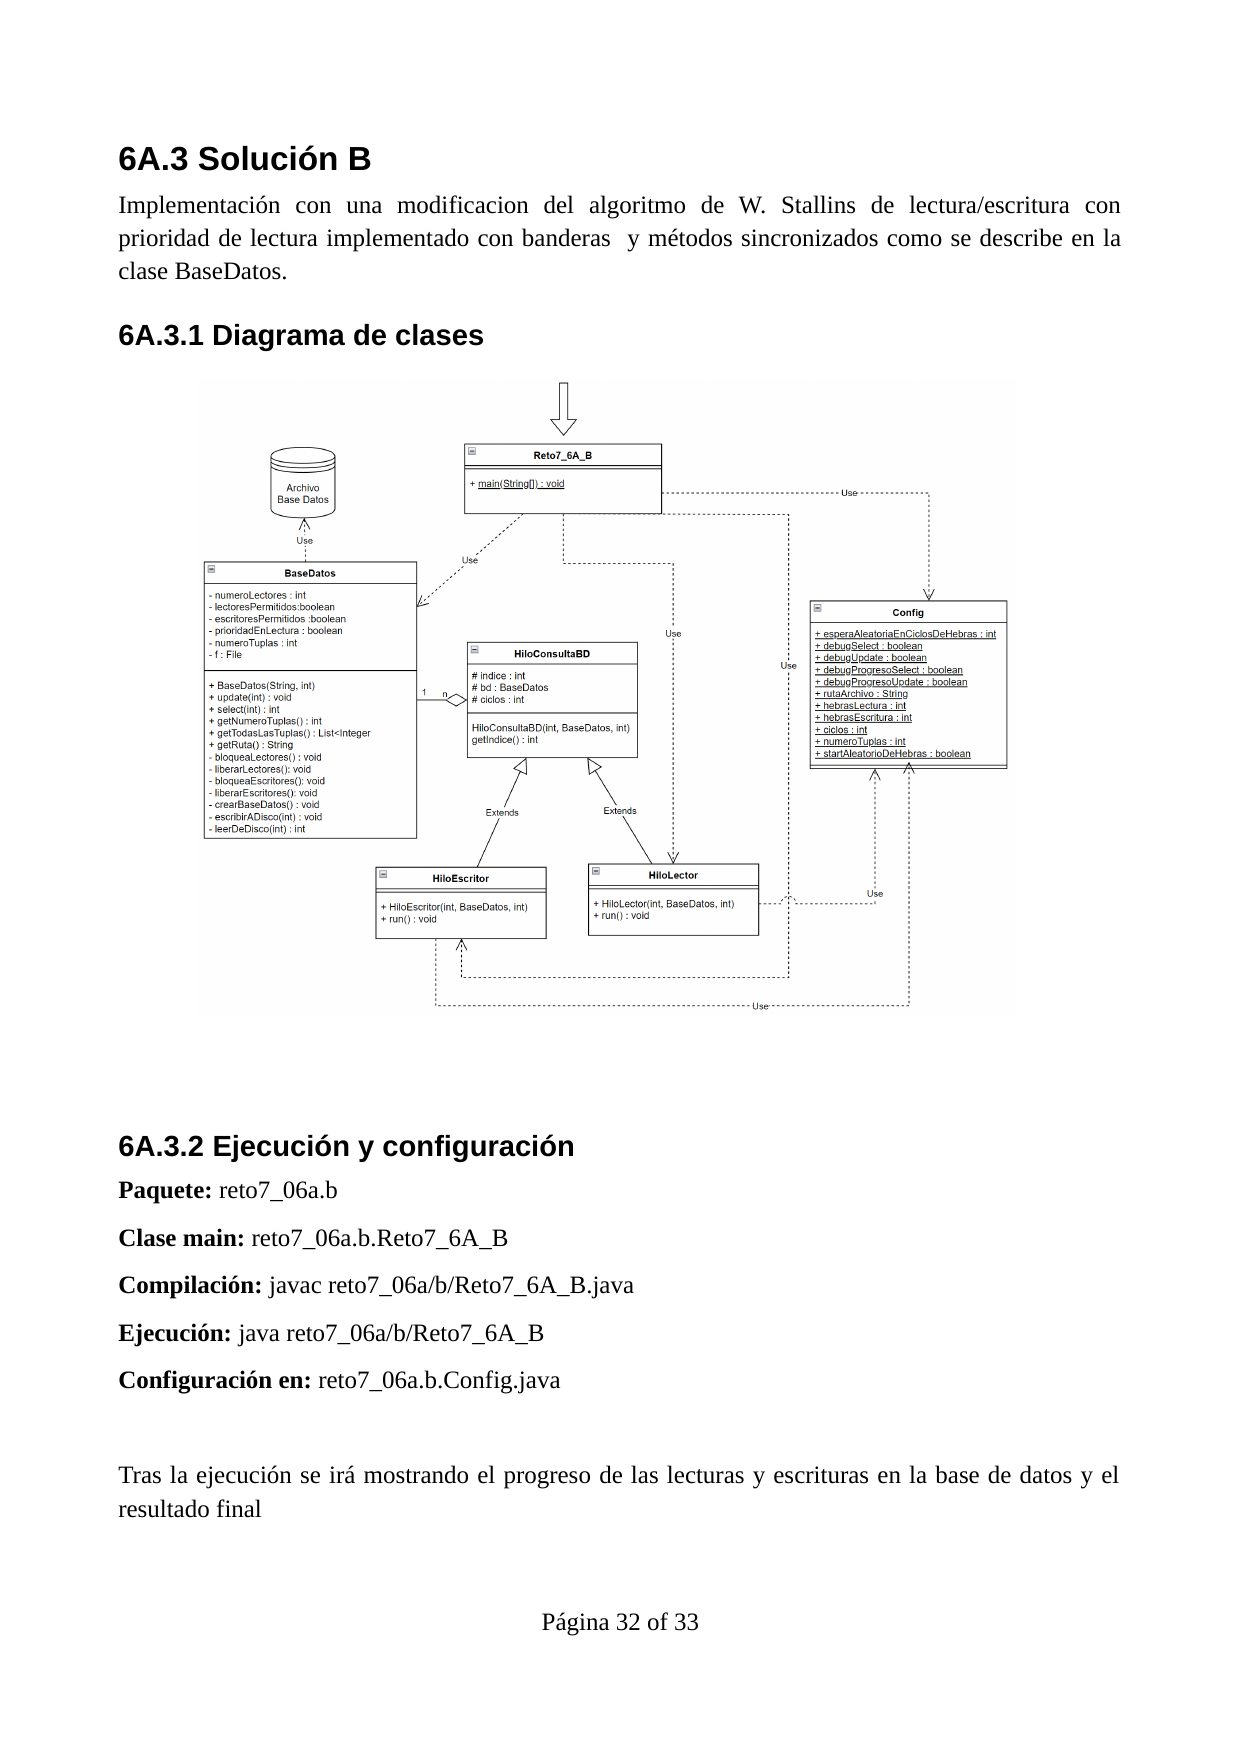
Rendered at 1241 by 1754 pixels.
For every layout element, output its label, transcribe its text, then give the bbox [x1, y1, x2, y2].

text Tras la ejecución se irá mostrando el progreso de las lecturas y escrituras en la base de datos y el resultado final [118, 1461, 1122, 1522]
text Ejecución: java reto7_06a/b/Reto7_6A_B [118, 1318, 1122, 1347]
text Configuración en: reto7_06a.b.Config.java [118, 1365, 1122, 1394]
text Clase main: reto7_06a.b.Reto7_6A_B [118, 1223, 1122, 1251]
subtitle 6A.3 Solución B [118, 139, 1122, 177]
text Paquete: reto7_06a.b [118, 1175, 1122, 1204]
subtitle 6A.3.2 Ejecución y configuración [118, 1129, 1122, 1162]
subtitle 6A.3.1 Diagrama de clases [118, 318, 1122, 352]
picture [196, 380, 1016, 1015]
text Implementación con una modificacion del algoritmo de W. Stallins de lectura/escritura con prioridad de lectura implementado con banderas y métodos sincronizados como se describe en la clase BaseDatos. [118, 190, 1122, 285]
text Compilación: javac reto7_06a/b/Reto7_6A_B.java [118, 1270, 1122, 1299]
